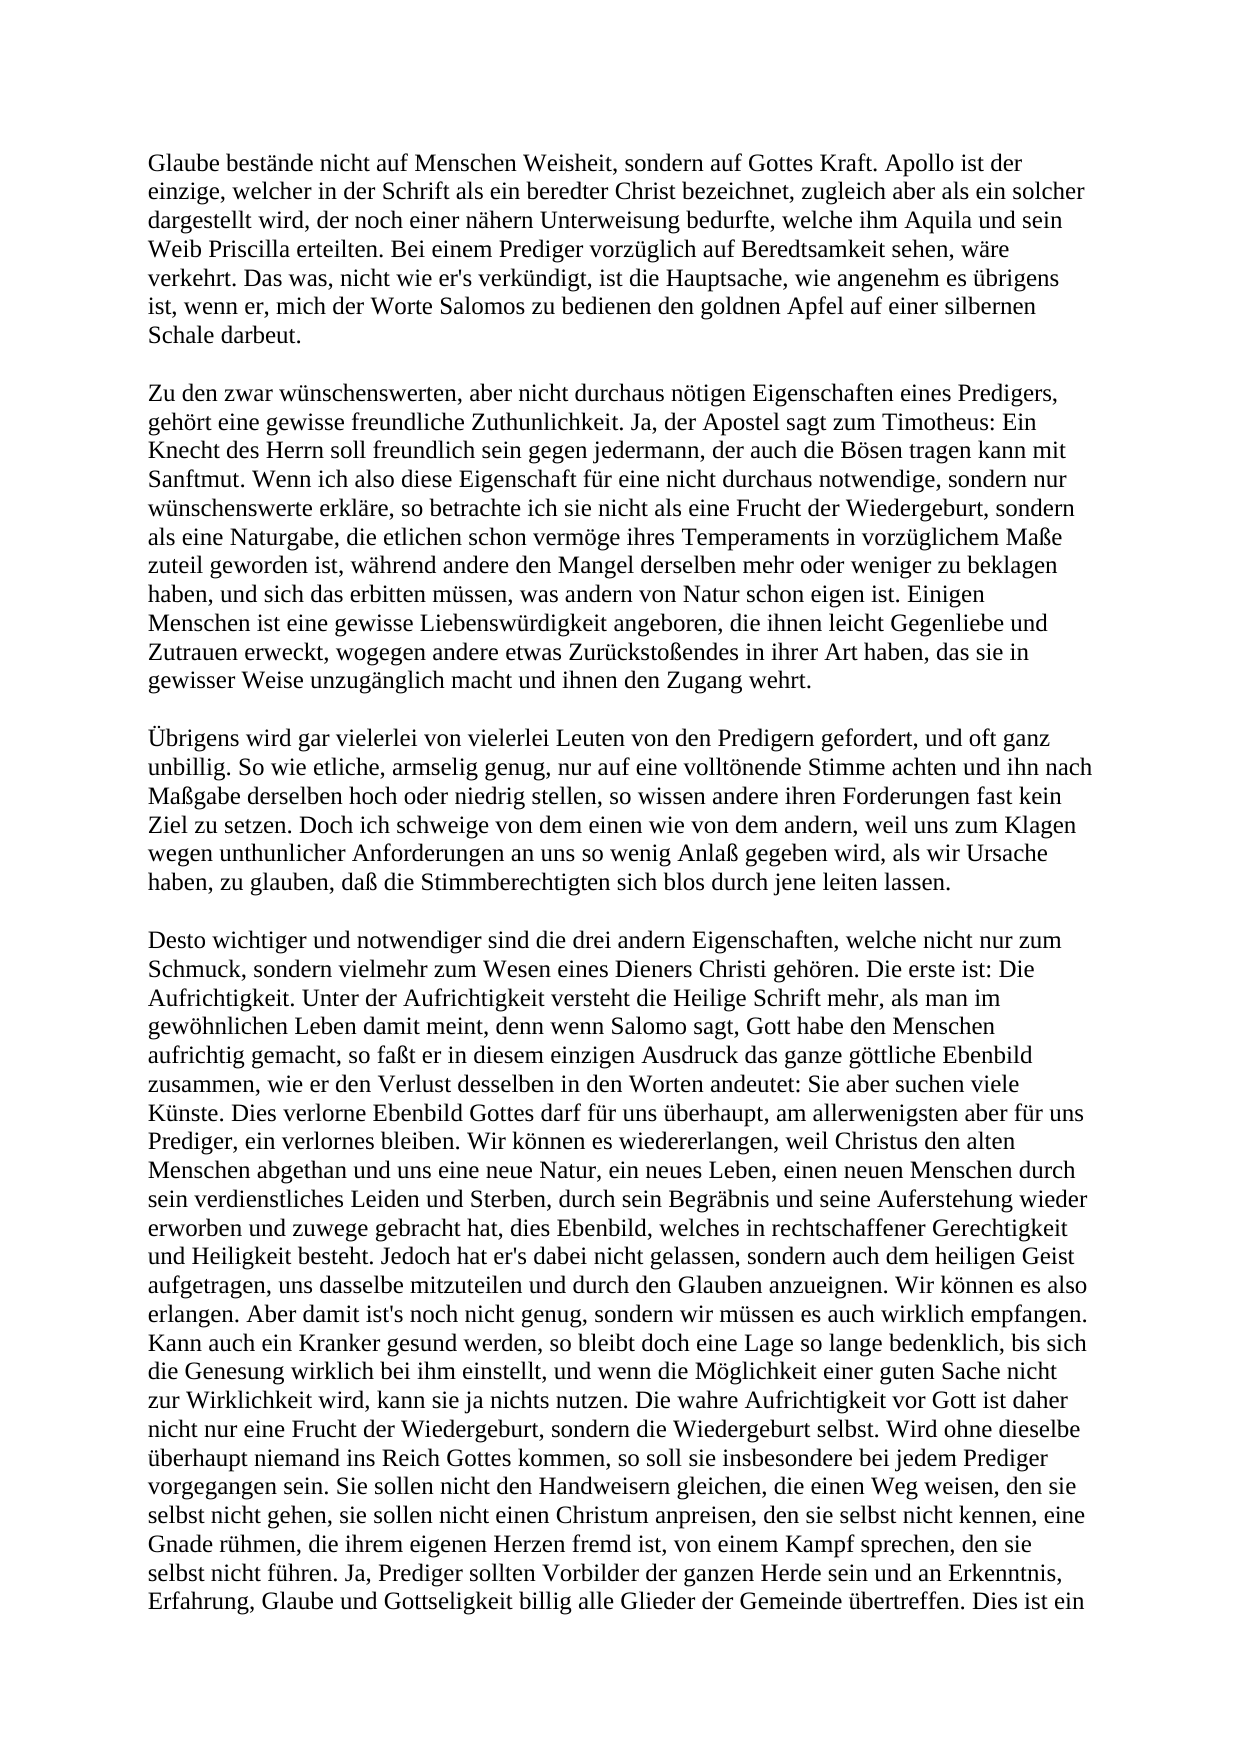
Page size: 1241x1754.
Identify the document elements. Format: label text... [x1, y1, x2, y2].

text Glaube bestände nicht auf Menschen Weisheit, sondern auf Gottes Kraft. Apollo ist der einzige, welcher in der Schrift als ein beredter Christ bezeichnet, zugleich aber als ein solcher dargestellt wird, der noch einer nähern Unterweisung bedurfte, welche ihm Aquila und sein Weib Priscilla erteilten. Bei einem Prediger vorzüglich auf Beredtsamkeit sehen, wäre verkehrt. Das was, nicht wie er's verkündigt, ist die Hauptsache, wie angenehm es übrigens ist, wenn er, mich der Worte Salomos zu bedienen den goldnen Apfel auf einer silbernen Schale darbeut. [148, 148, 1093, 349]
text Übrigens wird gar vielerlei von vielerlei Leuten von den Predigern gefordert, und oft ganz unbillig. So wie etliche, armselig genug, nur auf eine volltönende Stimme achten und ihn nach Maßgabe derselben hoch oder niedrig stellen, so wissen andere ihren Forderungen fast kein Ziel zu setzen. Doch ich schweige von dem einen wie von dem andern, weil uns zum Klagen wegen unthunlicher Anforderungen an uns so wenig Anlaß gegeben wird, als wir Ursache haben, zu glauben, daß die Stimmberechtigten sich blos durch jene leiten lassen. [148, 723, 1093, 896]
text Zu den zwar wünschenswerten, aber nicht durchaus nötigen Eigenschaften eines Predigers, gehört eine gewisse freundliche Zuthunlichkeit. Ja, der Apostel sagt zum Timotheus: Ein Knecht des Herrn soll freundlich sein gegen jedermann, der auch die Bösen tragen kann mit Sanftmut. Wenn ich also diese Eigenschaft für eine nicht durchaus notwendige, sondern nur wünschenswerte erkläre, so betrachte ich sie nicht als eine Frucht der Wiedergeburt, sondern als eine Naturgabe, die etlichen schon vermöge ihres Temperaments in vorzüglichem Maße zuteil geworden ist, während andere den Mangel derselben mehr oder weniger zu beklagen haben, und sich das erbitten müssen, was andern von Natur schon eigen ist. Einigen Menschen ist eine gewisse Liebenswürdigkeit angeboren, die ihnen leicht Gegenliebe und Zutrauen erweckt, wogegen andere etwas Zurückstoßendes in ihrer Art haben, das sie in gewisser Weise unzugänglich macht und ihnen den Zugang wehrt. [148, 378, 1093, 694]
text Desto wichtiger und notwendiger sind die drei andern Eigenschaften, welche nicht nur zum Schmuck, sondern vielmehr zum Wesen eines Dieners Christi gehören. Die erste ist: Die Aufrichtigkeit. Unter der Aufrichtigkeit versteht die Heilige Schrift mehr, als man im gewöhnlichen Leben damit meint, denn wenn Salomo sagt, Gott habe den Menschen aufrichtig gemacht, so faßt er in diesem einzigen Ausdruck das ganze göttliche Ebenbild zusammen, wie er den Verlust desselben in den Worten andeutet: Sie aber suchen viele Künste. Dies verlorne Ebenbild Gottes darf für uns überhaupt, am allerwenigsten aber für uns Prediger, ein verlornes bleiben. Wir können es wiedererlangen, weil Christus den alten Menschen abgethan und uns eine neue Natur, ein neues Leben, einen neuen Menschen durch sein verdienstliches Leiden und Sterben, durch sein Begräbnis und seine Auferstehung wieder erworben und zuwege gebracht hat, dies Ebenbild, welches in rechtschaffener Gerechtigkeit und Heiligkeit besteht. Jedoch hat er's dabei nicht gelassen, sondern auch dem heiligen Geist aufgetragen, uns dasselbe mitzuteilen und durch den Glauben anzueignen. Wir können es also erlangen. Aber damit ist's noch nicht genug, sondern wir müssen es auch wirklich empfangen. Kann auch ein Kranker gesund werden, so bleibt doch eine Lage so lange bedenklich, bis sich die Genesung wirklich bei ihm einstellt, und wenn die Möglichkeit einer guten Sache nicht zur Wirklichkeit wird, kann sie ja nichts nutzen. Die wahre Aufrichtigkeit vor Gott ist daher nicht nur eine Frucht der Wiedergeburt, sondern die Wiedergeburt selbst. Wird ohne dieselbe überhaupt niemand ins Reich Gottes kommen, so soll sie insbesondere bei jedem Prediger vorgegangen sein. Sie sollen nicht den Handweisern gleichen, die einen Weg weisen, den sie selbst nicht gehen, sie sollen nicht einen Christum anpreisen, den sie selbst nicht kennen, eine Gnade rühmen, die ihrem eigenen Herzen fremd ist, von einem Kampf sprechen, den sie selbst nicht führen. Ja, Prediger sollten Vorbilder der ganzen Herde sein und an Erkenntnis, Erfahrung, Glaube und Gottseligkeit billig alle Glieder der Gemeinde übertreffen. Dies ist ein [148, 925, 1093, 1615]
